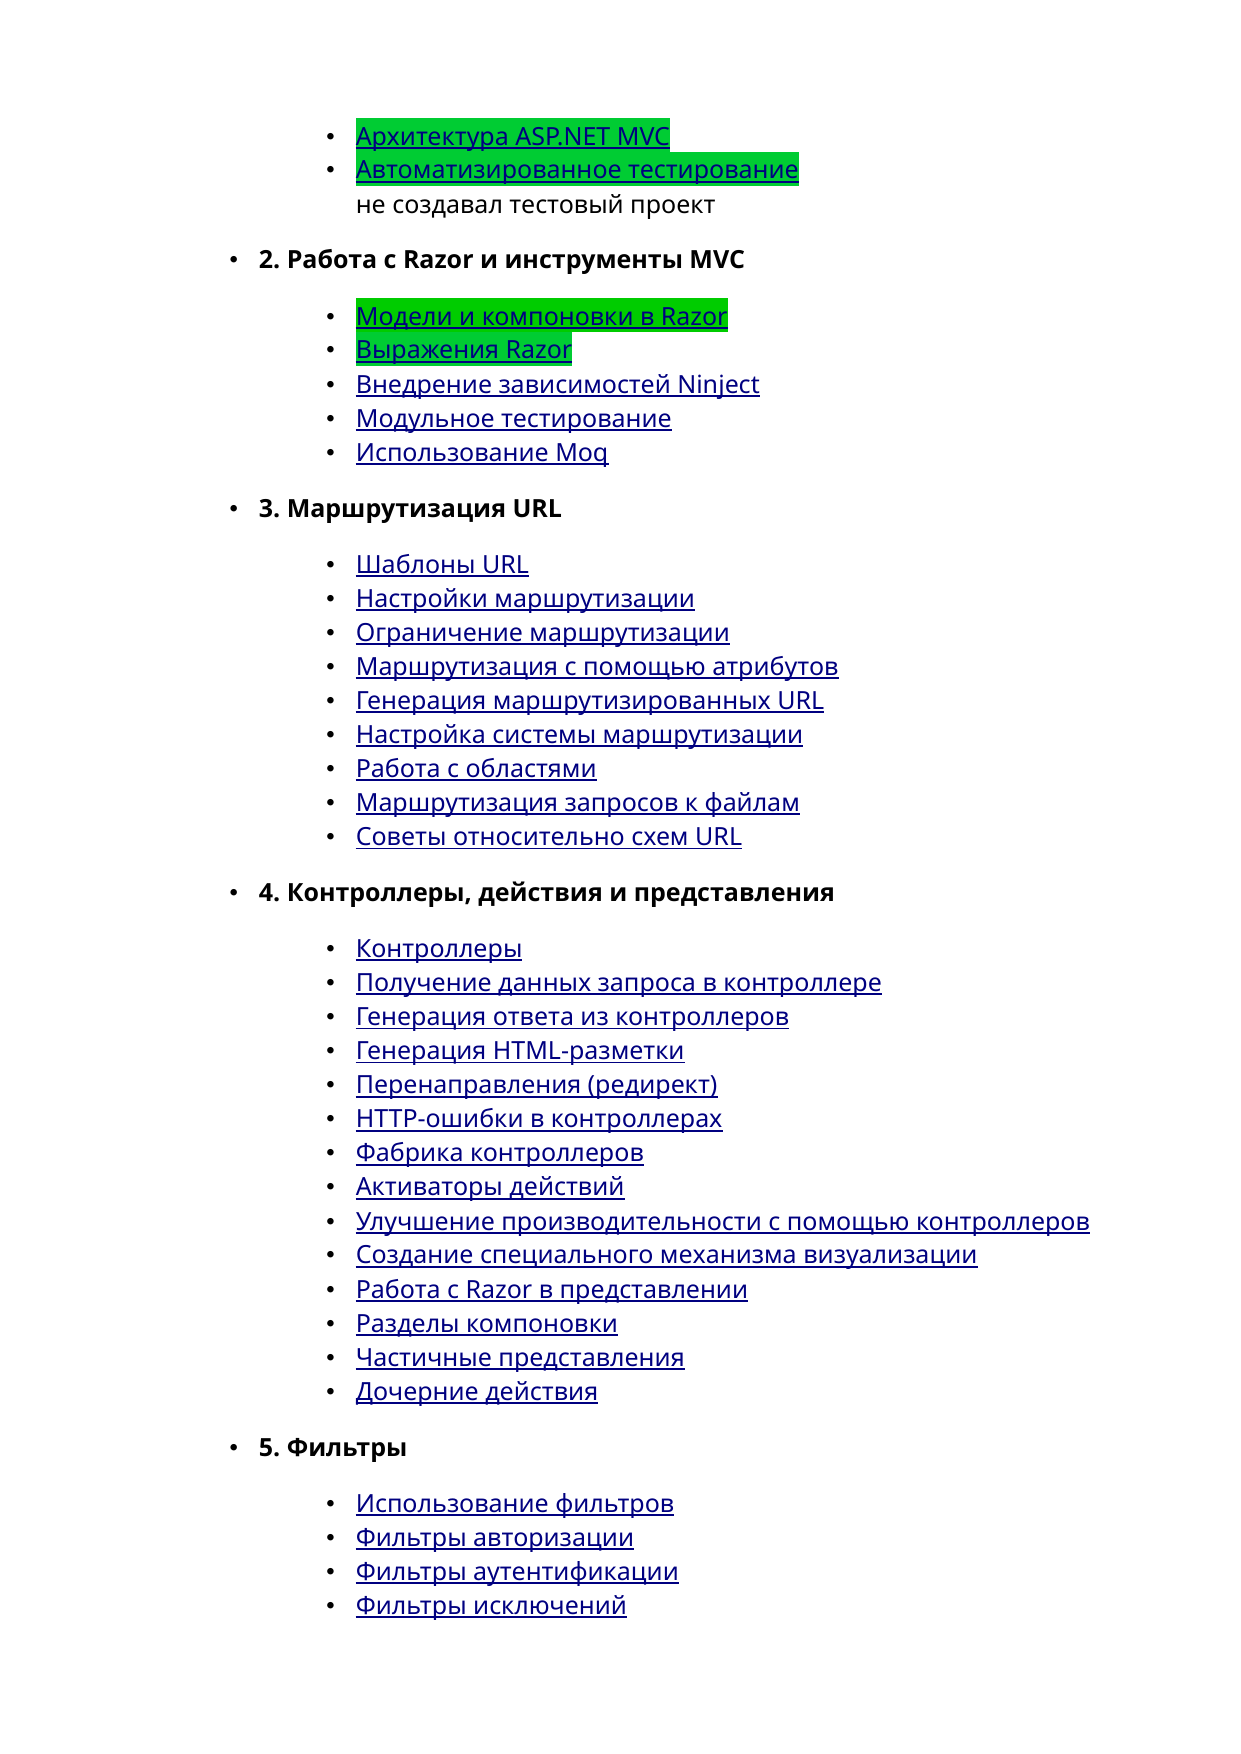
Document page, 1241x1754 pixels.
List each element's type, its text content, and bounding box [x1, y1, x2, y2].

list Перенаправления (редирект) [326, 1067, 1122, 1101]
subtitle 5. Фильтры [229, 1429, 1100, 1463]
list Дочерние действия [326, 1373, 1122, 1407]
list Настройка системы маршрутизации [326, 717, 1122, 751]
list Модульное тестирование [326, 400, 1122, 434]
list Использование фильтров [326, 1485, 1122, 1519]
list Настройки маршрутизации [326, 580, 1122, 614]
list Использование Moq [326, 434, 1122, 468]
list не создавал тестовый проект [326, 186, 1122, 220]
list Выражения Razor [326, 332, 1122, 366]
list Ограничение маршрутизации [326, 614, 1122, 648]
list Фильтры исключений [326, 1587, 1122, 1622]
list Фильтры аутентификации [326, 1553, 1122, 1587]
list Фильтры авторизации [326, 1519, 1122, 1553]
list Активаторы действий [326, 1169, 1122, 1203]
list Создание специального механизма визуализации [326, 1237, 1122, 1271]
list Фабрика контроллеров [326, 1135, 1122, 1169]
list Маршрутизация запросов к файлам [326, 785, 1122, 819]
list Советы относительно схем URL [326, 819, 1122, 853]
list Модели и компоновки в Razor [326, 298, 1122, 332]
list Маршрутизация с помощью атрибутов [326, 648, 1122, 682]
list Улучшение производительности с помощью контроллеров [326, 1203, 1122, 1237]
list Получение данных запроса в контроллере [326, 965, 1122, 999]
list Контроллеры [326, 931, 1122, 965]
list Архитектура ASP.NET MVC [326, 118, 1122, 152]
list Внедрение зависимостей Ninject [326, 366, 1122, 400]
subtitle 2. Работа с Razor и инструменты MVC [229, 242, 1100, 276]
list Разделы компоновки [326, 1305, 1122, 1339]
subtitle 3. Маршрутизация URL [229, 490, 1100, 524]
list Частичные представления [326, 1339, 1122, 1373]
list Работа с Razor в представлении [326, 1271, 1122, 1305]
list Генерация ответа из контроллеров [326, 999, 1122, 1033]
subtitle 4. Контроллеры, действия и представления [229, 875, 1100, 909]
list Автоматизированное тестирование [326, 152, 1122, 186]
list Генерация маршрутизированных URL [326, 682, 1122, 717]
list Генерация HTML-разметки [326, 1033, 1122, 1067]
list HTTP-ошибки в контроллерах [326, 1101, 1122, 1135]
list Работа с областями [326, 751, 1122, 785]
list Шаблоны URL [326, 546, 1122, 580]
